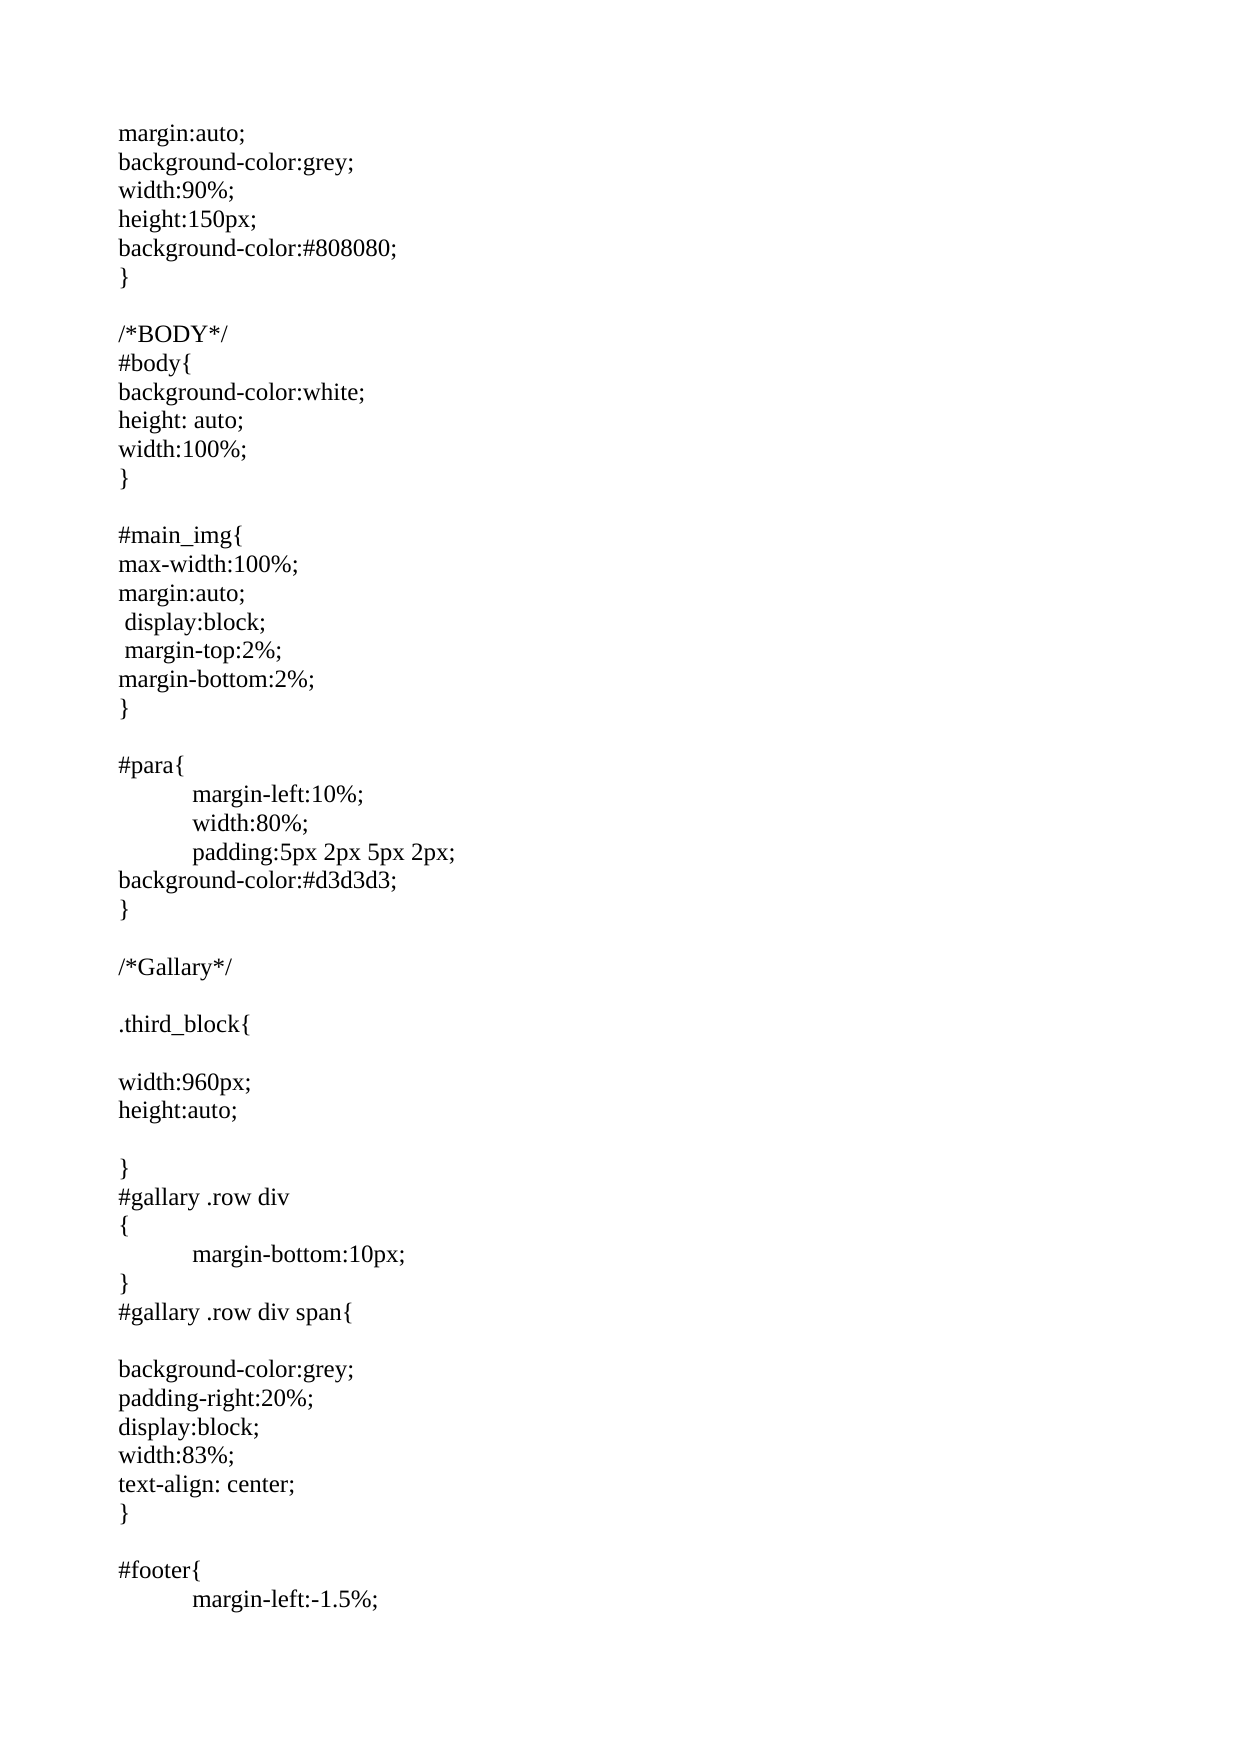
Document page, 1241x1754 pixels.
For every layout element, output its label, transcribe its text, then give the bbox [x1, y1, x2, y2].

text background-color:white; [118, 377, 1122, 406]
text max-width:100%; [118, 549, 1122, 578]
text background-color:#d3d3d3; [118, 866, 1122, 894]
text { [118, 1211, 1122, 1239]
text } [118, 463, 1122, 492]
text #para{ [118, 751, 1122, 779]
text #footer{ [118, 1556, 1122, 1584]
text width:100%; [118, 434, 1122, 463]
text background-color:#808080; [118, 233, 1122, 262]
text /*Gallary*/ [118, 952, 1122, 981]
text } [118, 894, 1122, 923]
text height: auto; [118, 406, 1122, 434]
text margin-left:10%; [118, 779, 1122, 808]
text #gallary .row div span{ [118, 1297, 1122, 1326]
text } [118, 1268, 1122, 1297]
text padding-right:20%; [118, 1383, 1122, 1412]
text .third_block{ [118, 1009, 1122, 1038]
text width:83%; [118, 1441, 1122, 1469]
text height:auto; [118, 1096, 1122, 1124]
text background-color:grey; [118, 1354, 1122, 1383]
text #main_img{ [118, 521, 1122, 549]
text /*BODY*/ [118, 319, 1122, 348]
text display:block; [118, 607, 1122, 636]
text } [118, 1153, 1122, 1182]
text } [118, 262, 1122, 291]
text margin-top:2%; [118, 636, 1122, 664]
text height:150px; [118, 204, 1122, 233]
text margin-left:-1.5%; [118, 1584, 1122, 1613]
text #body{ [118, 348, 1122, 377]
text text-align: center; [118, 1469, 1122, 1498]
text margin:auto; [118, 578, 1122, 607]
text background-color:grey; [118, 147, 1122, 176]
text margin-bottom:10px; [118, 1239, 1122, 1268]
text width:80%; [118, 808, 1122, 837]
text padding:5px 2px 5px 2px; [118, 837, 1122, 866]
text #gallary .row div [118, 1182, 1122, 1211]
text width:960px; [118, 1067, 1122, 1096]
text display:block; [118, 1412, 1122, 1441]
text } [118, 1498, 1122, 1527]
text } [118, 693, 1122, 722]
text margin-bottom:2%; [118, 664, 1122, 693]
text margin:auto; [118, 118, 1122, 147]
text width:90%; [118, 176, 1122, 204]
